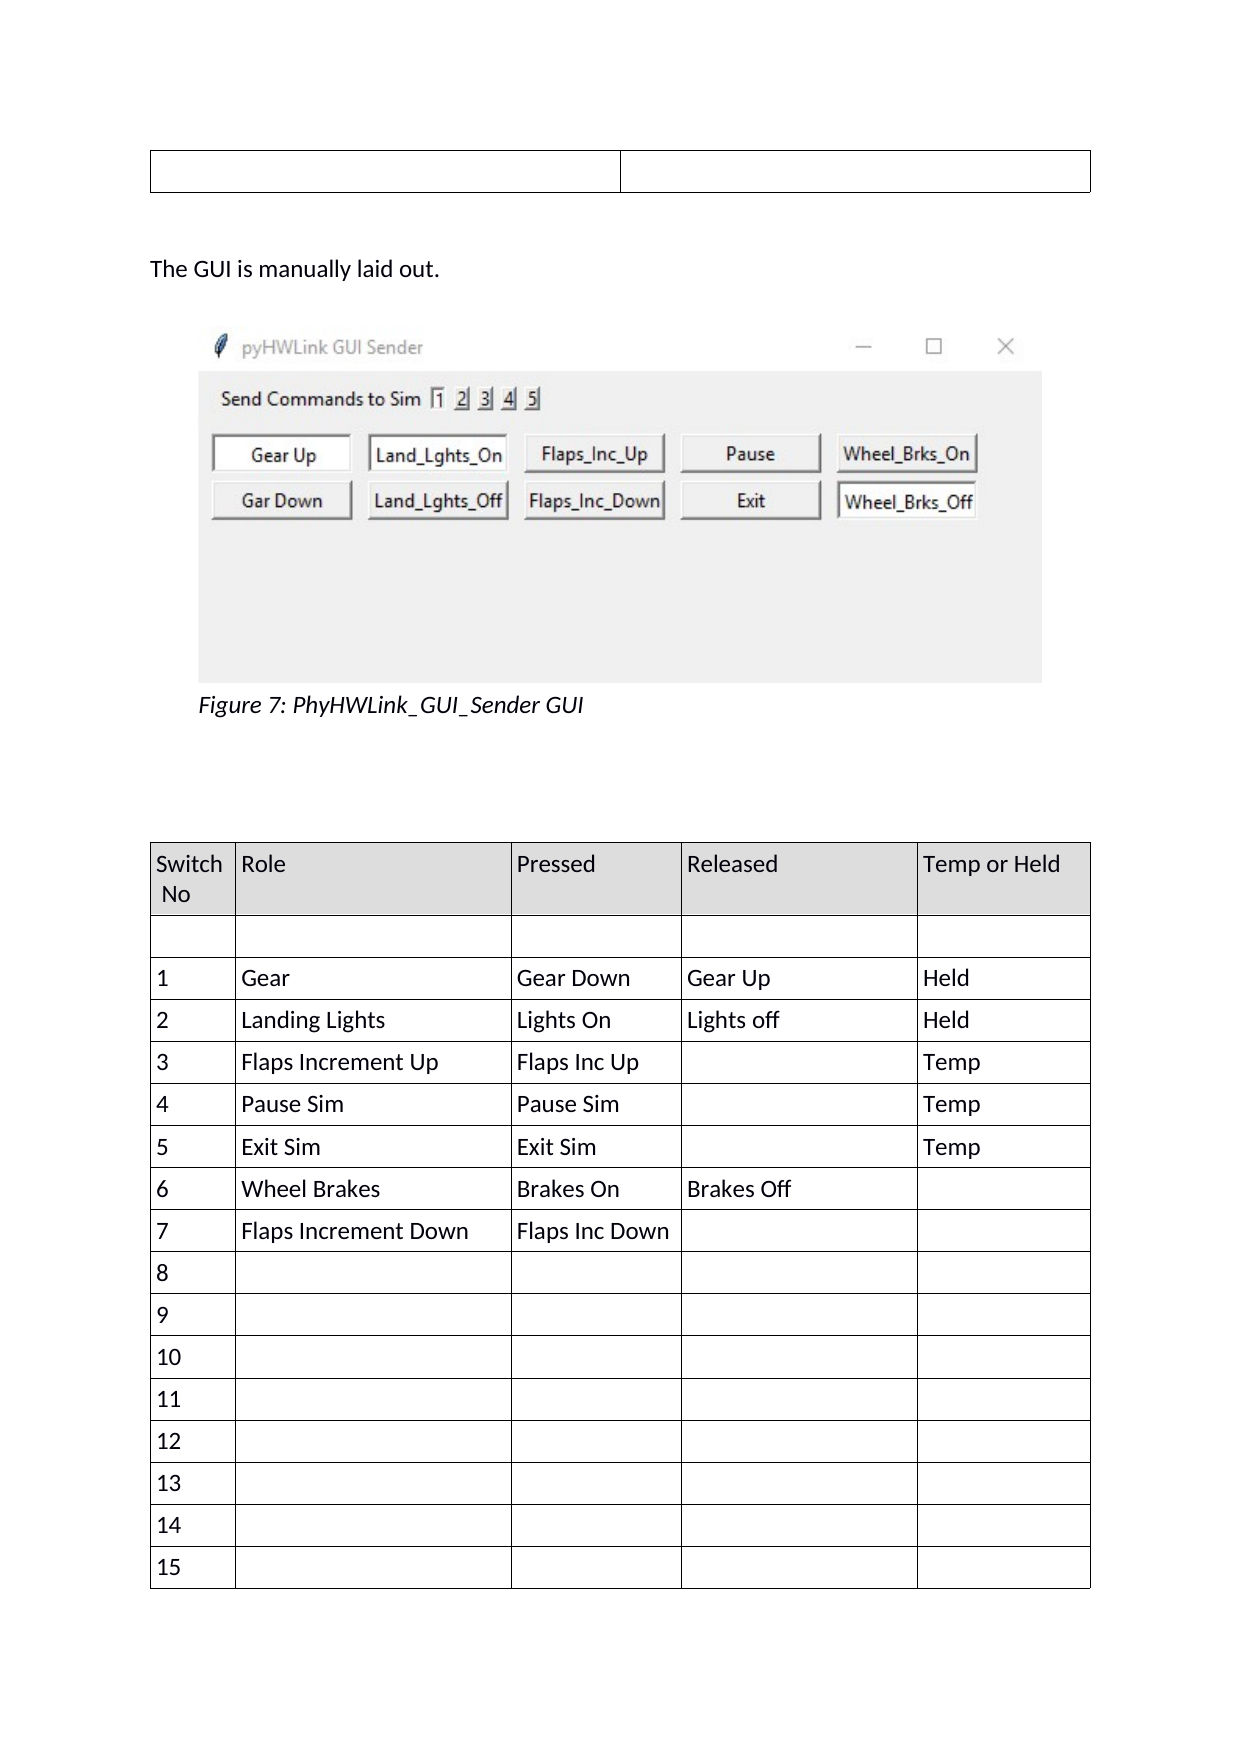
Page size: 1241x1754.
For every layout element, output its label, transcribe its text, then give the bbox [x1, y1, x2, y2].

table_cell [512, 1463, 681, 1504]
table_cell [512, 1252, 681, 1293]
table_cell Brakes Off [682, 1168, 917, 1209]
table_cell 3 [151, 1042, 235, 1083]
table_cell Flaps Inc Up [512, 1042, 681, 1083]
table_cell [918, 916, 1090, 957]
table_cell [918, 1210, 1090, 1251]
table_cell [918, 1252, 1090, 1293]
table_header Role [236, 843, 511, 914]
table_cell [918, 1421, 1090, 1462]
picture [198, 326, 1042, 683]
table_cell 15 [151, 1547, 235, 1588]
table_cell Lights On [512, 1000, 681, 1041]
table_cell 13 [151, 1463, 235, 1504]
table_cell 9 [151, 1294, 235, 1335]
table_cell [512, 1294, 681, 1335]
table_cell [236, 1379, 511, 1419]
table_cell 6 [151, 1168, 235, 1209]
table_cell [236, 916, 511, 957]
table_cell 2 [151, 1000, 235, 1041]
table_cell [512, 1547, 681, 1588]
table_cell [682, 1126, 917, 1167]
table_cell [682, 1252, 917, 1293]
table_cell Gear Down [512, 958, 681, 999]
table_header Switch No [151, 843, 235, 914]
table_cell [512, 1505, 681, 1546]
table_cell Temp [918, 1126, 1090, 1167]
table_cell Wheel Brakes [236, 1168, 511, 1209]
table_cell [918, 1547, 1090, 1588]
table_cell [236, 1421, 511, 1462]
table_cell [236, 1505, 511, 1546]
table_cell Gear [236, 958, 511, 999]
table_cell [512, 1336, 681, 1377]
table_cell [236, 1294, 511, 1335]
table_cell [682, 1421, 917, 1462]
table_cell [512, 1421, 681, 1462]
table_cell Temp [918, 1084, 1090, 1125]
table_cell Pause Sim [236, 1084, 511, 1125]
table_cell [236, 1463, 511, 1504]
table_cell [621, 151, 1090, 192]
table_cell 11 [151, 1379, 235, 1419]
table_cell [682, 1336, 917, 1377]
table_cell [682, 1042, 917, 1083]
table_cell Held [918, 1000, 1090, 1041]
table_cell [682, 1084, 917, 1125]
text The GUI is manually laid out. [150, 253, 1090, 284]
table_cell 1 [151, 958, 235, 999]
table_cell [918, 1505, 1090, 1546]
table_cell [682, 1547, 917, 1588]
table_cell Gear Up [682, 958, 917, 999]
table_cell [682, 1505, 917, 1546]
table_header Temp or Held [918, 843, 1090, 914]
table_cell [682, 916, 917, 957]
table_cell Exit Sim [236, 1126, 511, 1167]
table_header Pressed [512, 843, 681, 914]
text Figure 7: PhyHWLink_GUI_Sender GUI [198, 683, 1042, 720]
table_cell [236, 1252, 511, 1293]
table_cell Temp [918, 1042, 1090, 1083]
table_cell 12 [151, 1421, 235, 1462]
table_cell [682, 1210, 917, 1251]
table_header Released [682, 843, 917, 914]
table_cell Landing Lights [236, 1000, 511, 1041]
table_cell Lights off [682, 1000, 917, 1041]
table_cell Held [918, 958, 1090, 999]
table_cell 5 [151, 1126, 235, 1167]
table_cell [918, 1379, 1090, 1419]
table_cell [918, 1294, 1090, 1335]
table_cell Exit Sim [512, 1126, 681, 1167]
table_cell [512, 1379, 681, 1419]
table_cell [682, 1294, 917, 1335]
table_cell [682, 1379, 917, 1419]
table_cell 8 [151, 1252, 235, 1293]
table_cell [236, 1547, 511, 1588]
table_cell 14 [151, 1505, 235, 1546]
table_cell Pause Sim [512, 1084, 681, 1125]
table_cell 10 [151, 1336, 235, 1377]
table_cell [236, 1336, 511, 1377]
table_cell [918, 1336, 1090, 1377]
table_cell [151, 151, 620, 192]
table_cell 7 [151, 1210, 235, 1251]
table_cell [151, 916, 235, 957]
table_cell [682, 1463, 917, 1504]
table_cell [512, 916, 681, 957]
table_cell Flaps Increment Down [236, 1210, 511, 1251]
table_cell [918, 1168, 1090, 1209]
table_cell [918, 1463, 1090, 1504]
table_cell 4 [151, 1084, 235, 1125]
table_cell Flaps Inc Down [512, 1210, 681, 1251]
table_cell Flaps Increment Up [236, 1042, 511, 1083]
table_cell Brakes On [512, 1168, 681, 1209]
